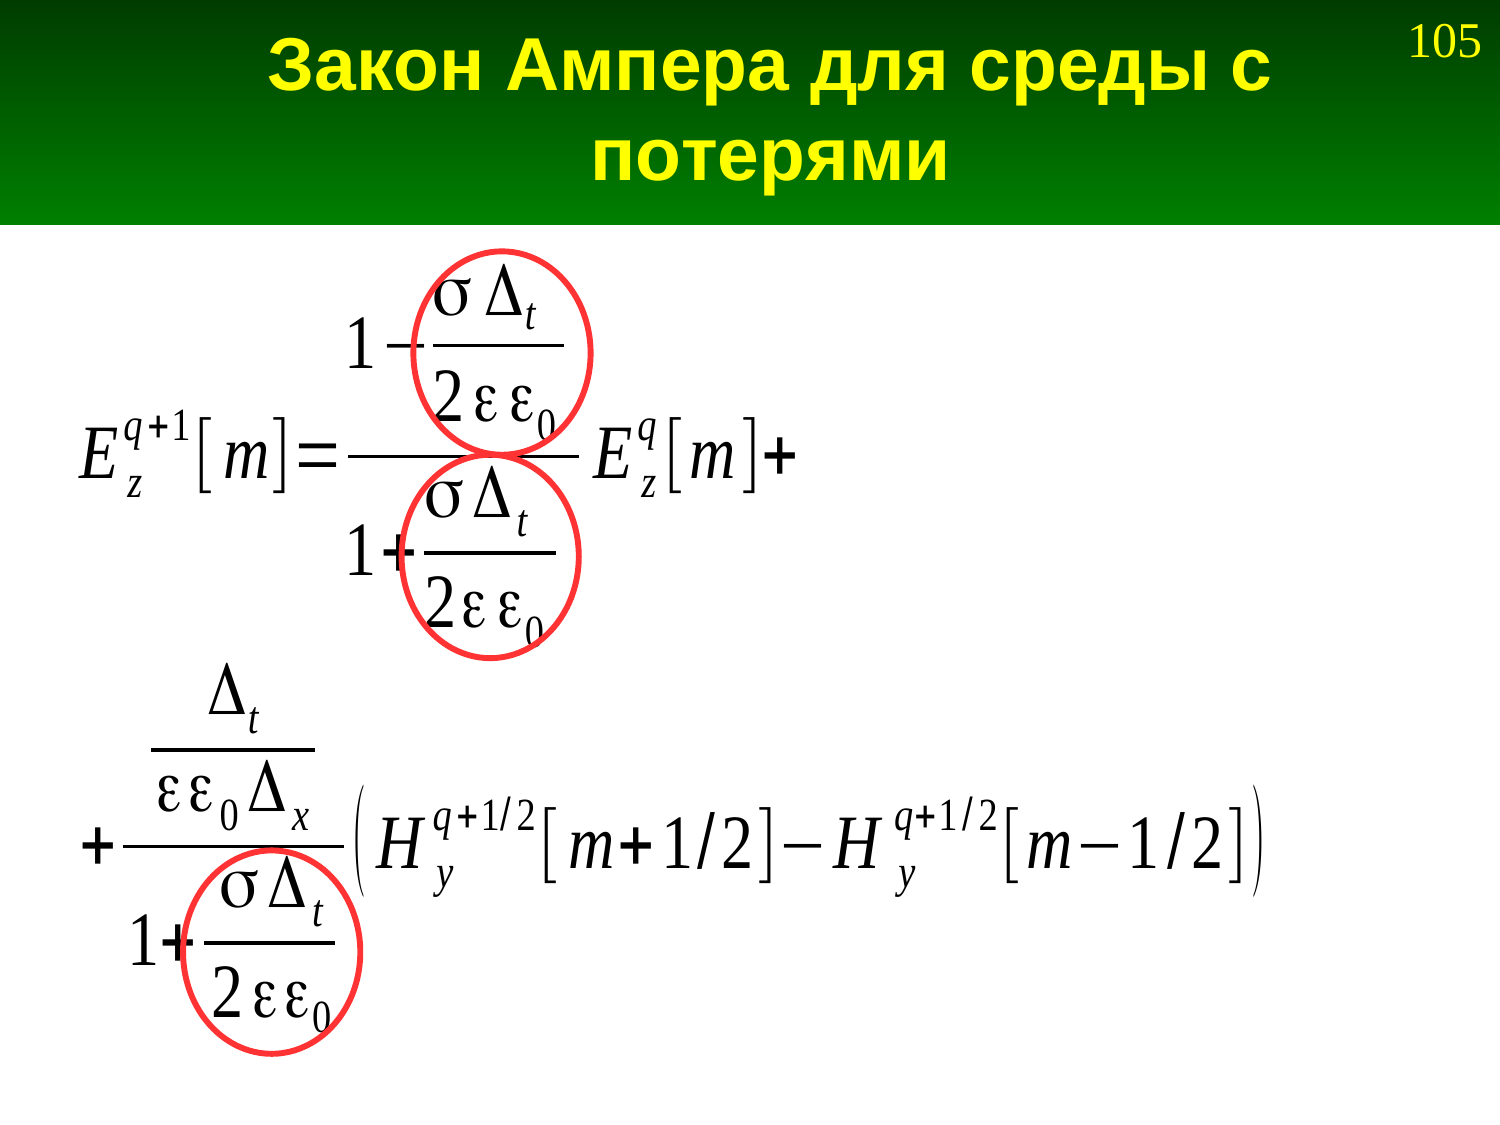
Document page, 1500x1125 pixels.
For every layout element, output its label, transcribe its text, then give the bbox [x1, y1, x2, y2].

chart [405, 458, 575, 655]
chart [187, 854, 357, 1045]
chart [59, 257, 1279, 1045]
chart [417, 257, 587, 451]
title Закон Ампера для среды с потерями [100, 7, 1441, 204]
